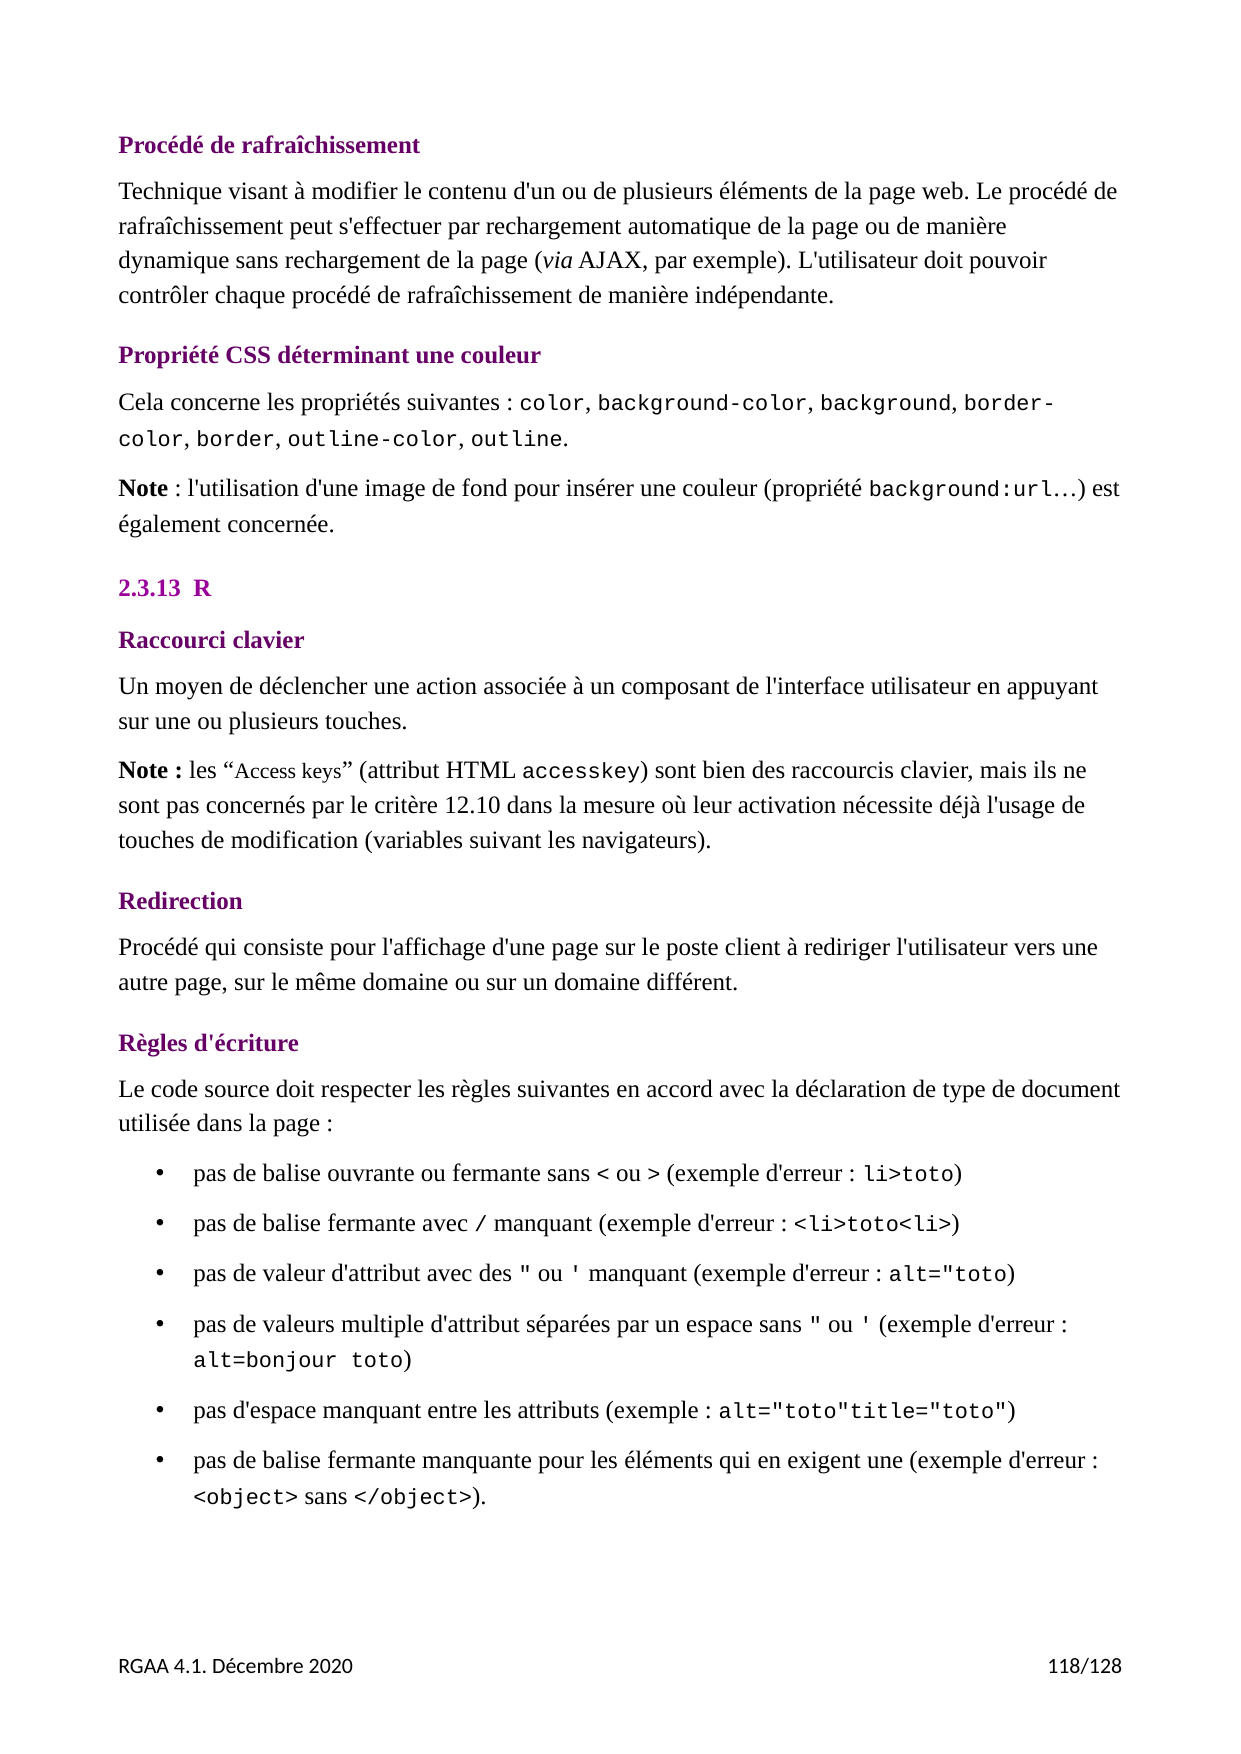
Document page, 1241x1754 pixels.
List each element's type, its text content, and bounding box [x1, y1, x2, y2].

text Cela concerne les propriétés suivantes : color, background-color, background, border-color, border, outline-color, outline. [118, 387, 1122, 453]
subtitle Raccourci clavier [118, 625, 1122, 654]
list pas de balise fermante manquante pour les éléments qui en exigent une (exemple d'erreur : <object> sans </object>). [156, 1445, 1122, 1511]
text Note : l'utilisation d'une image de fond pour insérer une couleur (propriété background:url…) est également concernée. [118, 473, 1122, 537]
subtitle Règles d'écriture [118, 1028, 1122, 1056]
text Procédé qui consiste pour l'affichage d'une page sur le poste client à rediriger l'utilisateur vers une autre page, sur le même domaine ou sur un domaine différent. [118, 932, 1122, 996]
subtitle Propriété CSS déterminant une couleur [118, 341, 1122, 369]
text Technique visant à modifier le contenu d'un ou de plusieurs éléments de la page web. Le procédé de rafraîchissement peut s'effectuer par rechargement automatique de la page ou de manière dynamique sans rechargement de la page (via AJAX, par exemple). L'utilisateur doit pouvoir contrôler chaque procédé de rafraîchissement de manière indépendante. [118, 176, 1122, 308]
text Un moyen de déclencher une action associée à un composant de l'interface utilisateur en appuyant sur une ou plusieurs touches. [118, 671, 1122, 734]
list pas de balise fermante avec / manquant (exemple d'erreur : <li>toto<li>) [156, 1208, 1122, 1238]
list pas de balise ouvrante ou fermante sans < ou > (exemple d'erreur : li>toto) [156, 1158, 1122, 1187]
list pas de valeur d'attribut avec des " ou ' manquant (exemple d'erreur : alt="toto) [156, 1258, 1122, 1288]
list pas de valeurs multiple d'attribut séparées par un espace sans " ou ' (exemple d'erreur : alt=bonjour toto) [156, 1309, 1122, 1374]
subtitle Procédé de rafraîchissement [118, 130, 1122, 159]
text Le code source doit respecter les règles suivantes en accord avec la déclaration de type de document utilisée dans la page : [118, 1074, 1122, 1137]
subtitle R [118, 573, 1122, 601]
list pas d'espace manquant entre les attributs (exemple : alt="toto"title="toto") [156, 1395, 1122, 1425]
text Note : les “Access keys” (attribut HTML accesskey) sont bien des raccourcis clavier, mais ils ne sont pas concernés par le critère 12.10 dans la mesure où leur activation nécessite déjà l'usage de touches de modification (variables suivant les navigateurs). [118, 755, 1122, 854]
subtitle Redirection [118, 886, 1122, 914]
